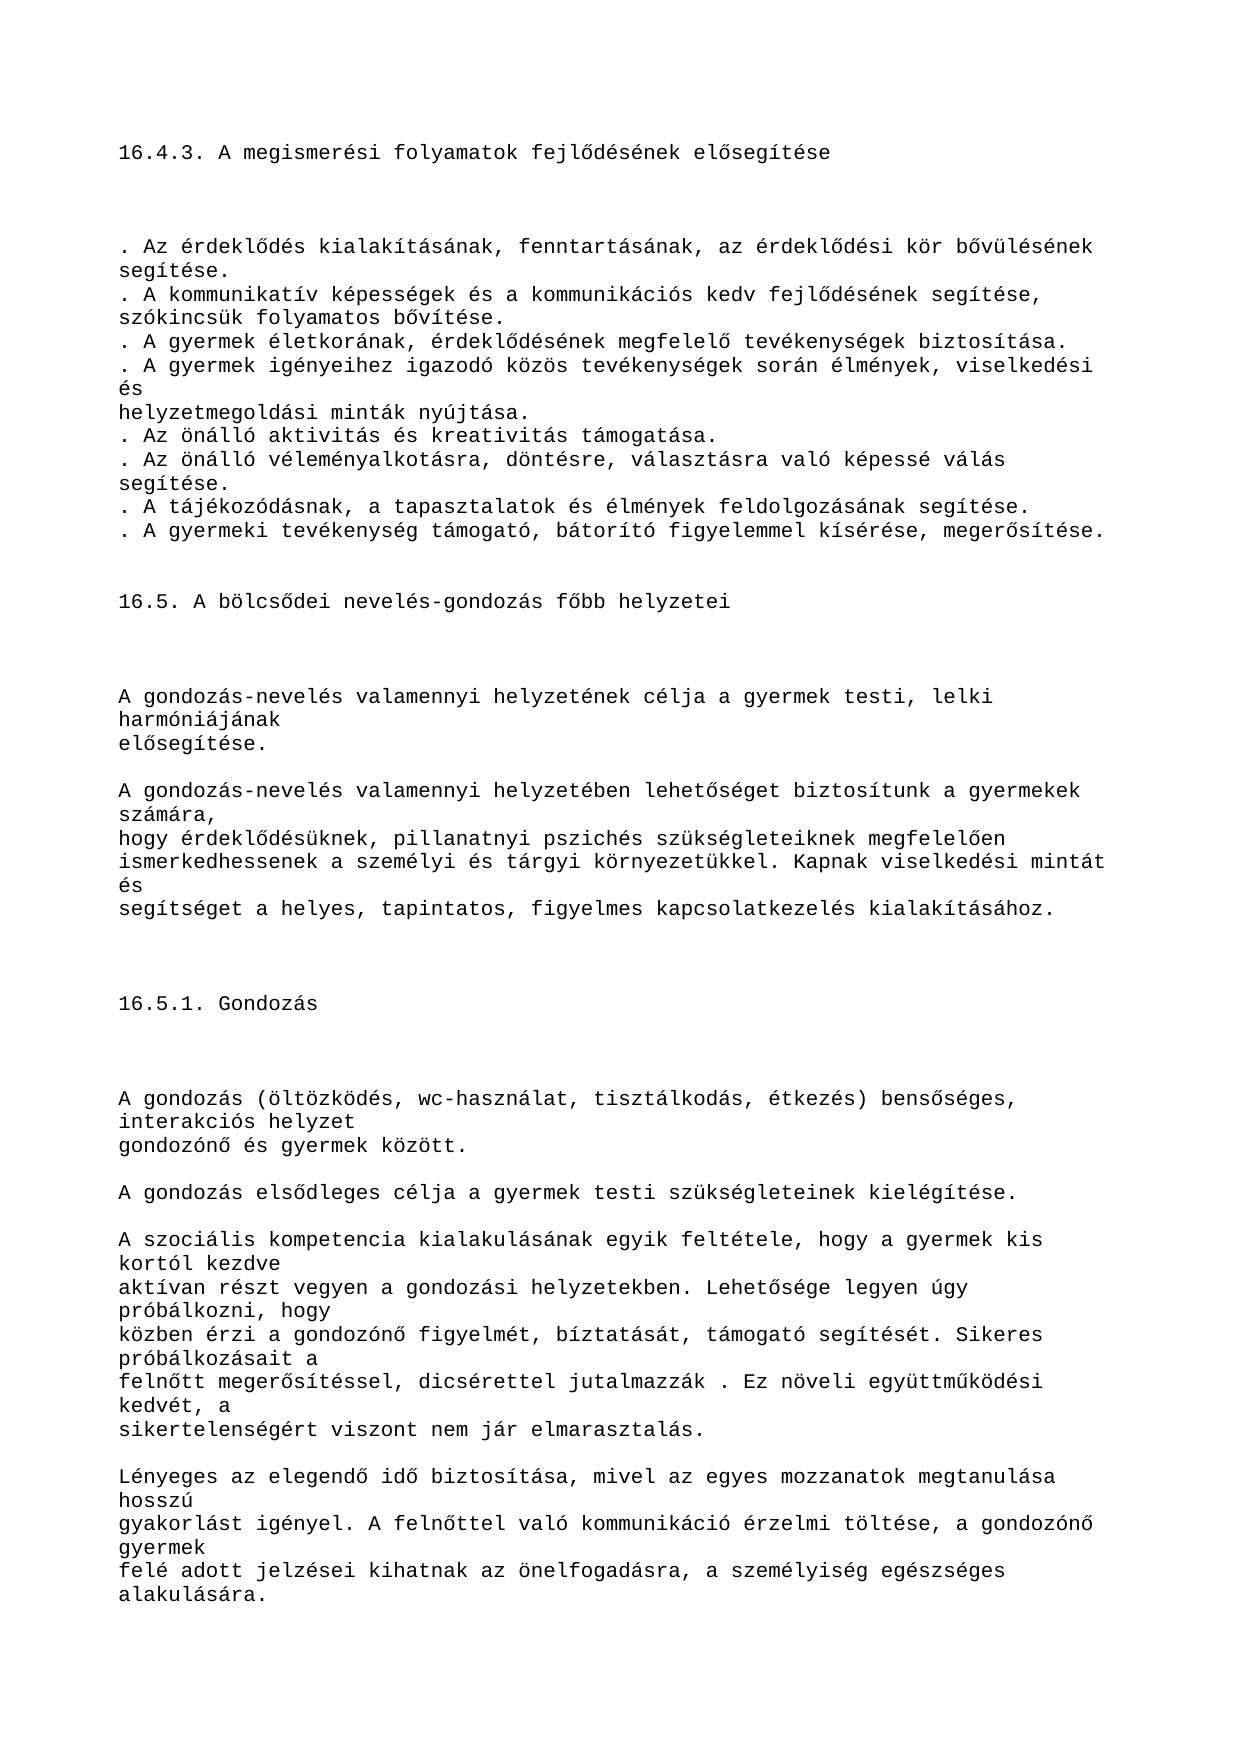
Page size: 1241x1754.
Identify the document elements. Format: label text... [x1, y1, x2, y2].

text . A gyermeki tevékenység támogató, bátorító figyelemmel kísérése, megerősítése. [118, 520, 1122, 544]
text segítése. [118, 260, 1122, 284]
text A gondozás (öltözködés, wc-használat, tisztálkodás, étkezés) bensőséges, interakciós helyzet [118, 1088, 1122, 1135]
text felnőtt megerősítéssel, dicsérettel jutalmazzák . Ez növeli együttműködési kedvét, a [118, 1371, 1122, 1419]
text 16.5. A bölcsődei nevelés-gondozás főbb helyzetei [118, 591, 1122, 615]
text A gondozás-nevelés valamennyi helyzetének célja a gyermek testi, lelki harmóniájának [118, 686, 1122, 733]
text A szociális kompetencia kialakulásának egyik feltétele, hogy a gyermek kis kortól kezdve [118, 1229, 1122, 1277]
text sikertelenségért viszont nem jár elmarasztalás. [118, 1419, 1122, 1442]
text . A gyermek életkorának, érdeklődésének megfelelő tevékenységek biztosítása. [118, 331, 1122, 354]
text . Az érdeklődés kialakításának, fenntartásának, az érdeklődési kör bővülésének [118, 236, 1122, 260]
text Lényeges az elegendő idő biztosítása, mivel az egyes mozzanatok megtanulása hosszú [118, 1466, 1122, 1513]
text A gondozás-nevelés valamennyi helyzetében lehetőséget biztosítunk a gyermekek számára, [118, 780, 1122, 827]
text gondozónő és gyermek között. [118, 1135, 1122, 1158]
text 16.4.3. A megismerési folyamatok fejlődésének elősegítése [118, 142, 1122, 165]
text gyakorlást igényel. A felnőttel való kommunikáció érzelmi töltése, a gondozónő gyermek [118, 1513, 1122, 1561]
text felé adott jelzései kihatnak az önelfogadásra, a személyiség egészséges alakulására. [118, 1561, 1122, 1608]
text . A tájékozódásnak, a tapasztalatok és élmények feldolgozásának segítése. [118, 496, 1122, 520]
text hogy érdeklődésüknek, pillanatnyi pszichés szükségleteiknek megfelelően [118, 827, 1122, 851]
text szókincsük folyamatos bővítése. [118, 307, 1122, 331]
text . A kommunikatív képességek és a kommunikációs kedv fejlődésének segítése, [118, 284, 1122, 307]
text elősegítése. [118, 733, 1122, 757]
text aktívan részt vegyen a gondozási helyzetekben. Lehetősége legyen úgy próbálkozni, hogy [118, 1277, 1122, 1324]
text A gondozás elsődleges célja a gyermek testi szükségleteinek kielégítése. [118, 1182, 1122, 1206]
text . A gyermek igényeihez igazodó közös tevékenységek során élmények, viselkedési és [118, 354, 1122, 402]
text ismerkedhessenek a személyi és tárgyi környezetükkel. Kapnak viselkedési mintát és [118, 851, 1122, 898]
text . Az önálló véleményalkotásra, döntésre, választásra való képessé válás segítése. [118, 449, 1122, 496]
text közben érzi a gondozónő figyelmét, bíztatását, támogató segítését. Sikeres próbálkozásait a [118, 1324, 1122, 1371]
text 16.5.1. Gondozás [118, 993, 1122, 1017]
text helyzetmegoldási minták nyújtása. [118, 402, 1122, 426]
text segítséget a helyes, tapintatos, figyelmes kapcsolatkezelés kialakításához. [118, 898, 1122, 922]
text . Az önálló aktivitás és kreativitás támogatása. [118, 426, 1122, 449]
